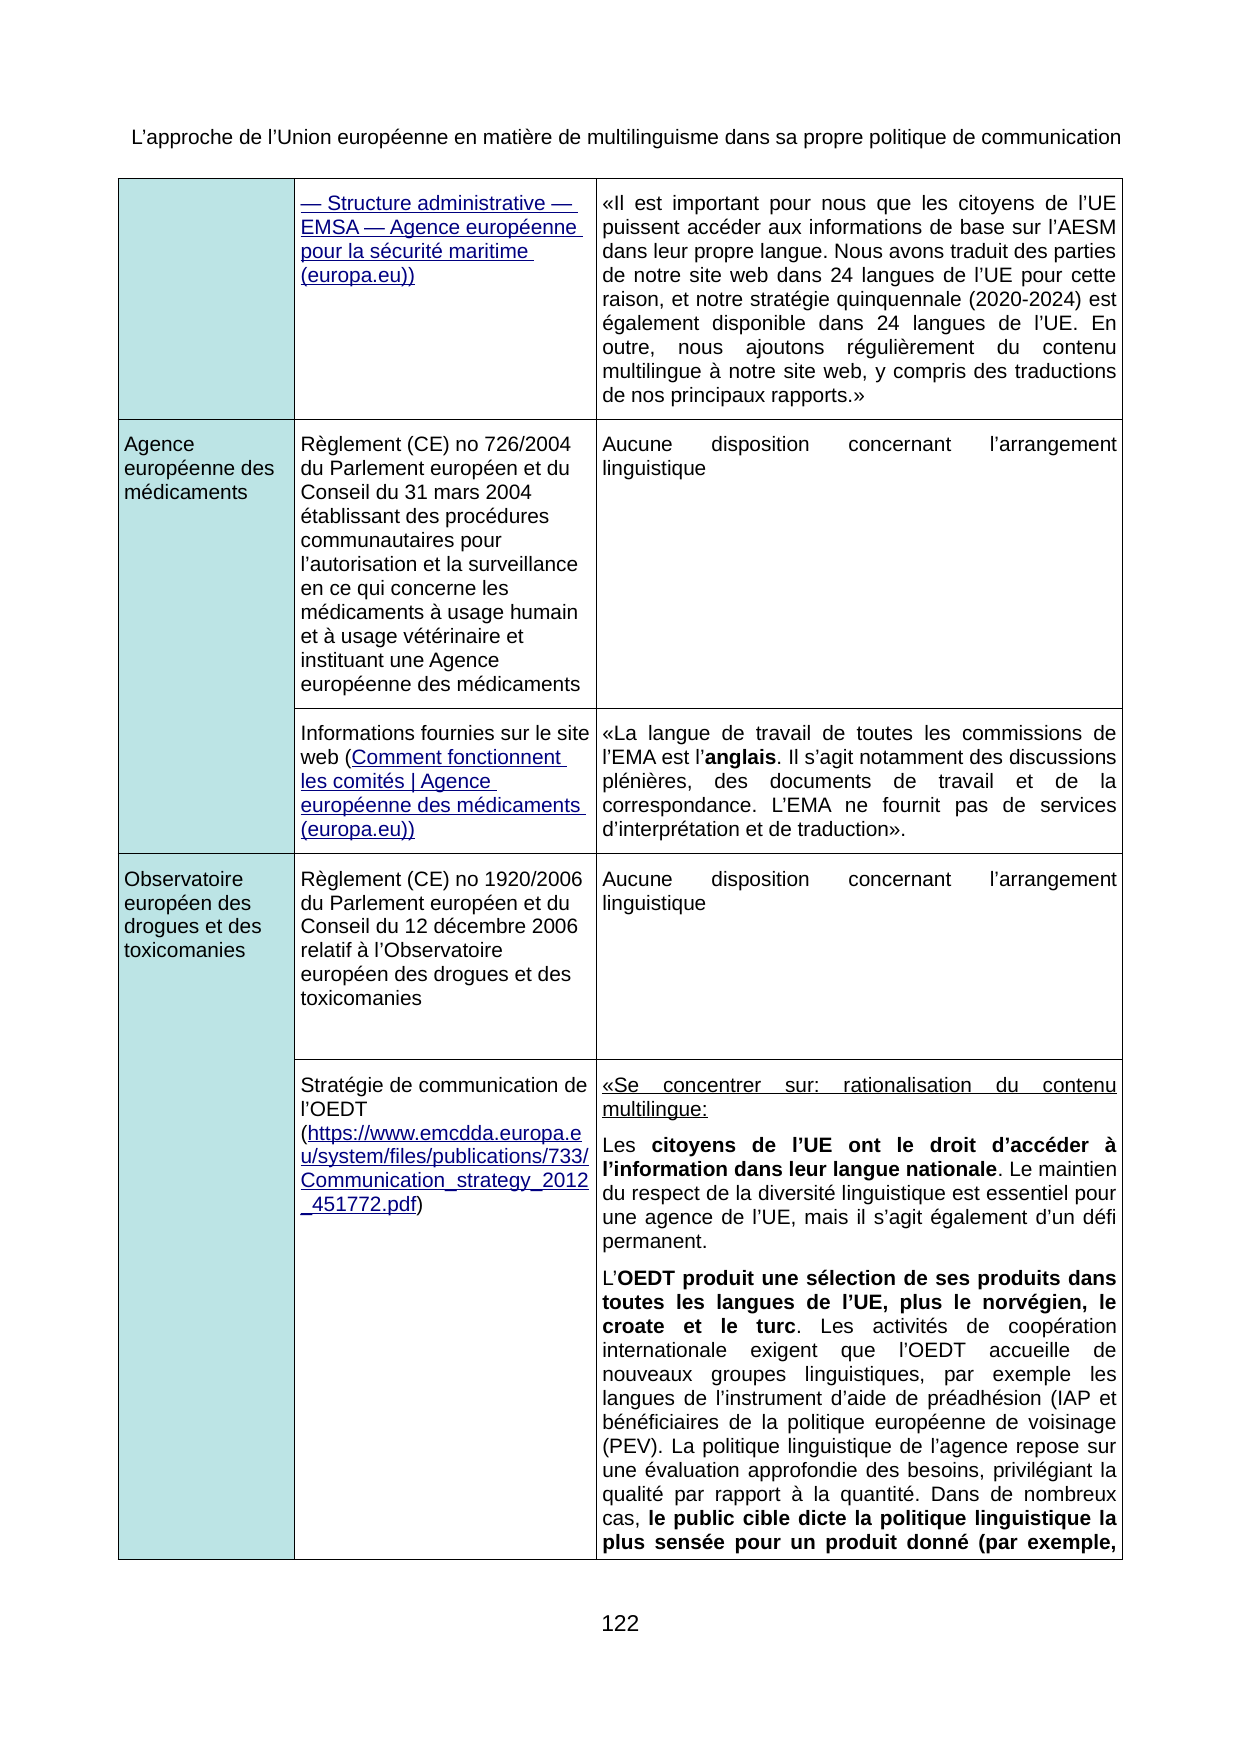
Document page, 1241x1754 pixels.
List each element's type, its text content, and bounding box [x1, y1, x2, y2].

table_cell Stratégie de communication de l’OEDT (https://www.emcdda.europa.eu/system/files/publications/733/Communication_strategy_2012_451772.pdf) [295, 1060, 596, 1559]
table_cell Aucune disposition concernant l’arrangement linguistique [597, 854, 1122, 1059]
table_cell Observatoire européen des drogues et des toxicomanies [119, 854, 294, 1559]
table_cell Règlement (CE) no 1920/2006 du Parlement européen et du Conseil du 12 décembre 2006 relatif à l’Observatoire européen des drogues et des toxicomanies [295, 854, 596, 1059]
table_cell Informations fournies sur le site web (Comment fonctionnent les comités | Agence européenne des médicaments (europa.eu)) [295, 709, 596, 853]
table_cell «La langue de travail de toutes les commissions de l’EMA est l’anglais. Il s’agit notamment des discussions plénières, des documents de travail et de la correspondance. L’EMA ne fournit pas de services d’interprétation et de traduction». [597, 709, 1122, 853]
table_cell Agence européenne des médicaments [119, 420, 294, 853]
table_cell «Se concentrer sur: rationalisation du contenu multilingue: Les citoyens de l’UE ont le droit d’accéder à l’information dans leur langue nationale. Le maintien du respect de la diversité linguistique est essentiel pour une agence de l’UE, mais il s’agit également d’un défi permanent. L’OEDT produit une sélection de ses produits dans toutes les langues de l’UE, plus le norvégien, le croate et le turc. Les activités de coopération internationale exigent que l’OEDT accueille de nouveaux groupes linguistiques, par exemple les langues de l’instrument d’aide de préadhésion (IAP et bénéficiaires de la politique européenne de voisinage (PEV). La politique linguistique de l’agence repose sur une évaluation approfondie des besoins, privilégiant la qualité par rapport à la quantité. Dans de nombreux cas, le public cible dicte la politique linguistique la plus sensée pour un produit donné (par exemple, [597, 1060, 1122, 1559]
table_cell [119, 179, 294, 419]
table_cell Règlement (CE) no 726/2004 du Parlement européen et du Conseil du 31 mars 2004 établissant des procédures communautaires pour l’autorisation et la surveillance en ce qui concerne les médicaments à usage humain et à usage vétérinaire et instituant une Agence européenne des médicaments [295, 420, 596, 708]
table_cell «Il est important pour nous que les citoyens de l’UE puissent accéder aux informations de base sur l’AESM dans leur propre langue. Nous avons traduit des parties de notre site web dans 24 langues de l’UE pour cette raison, et notre stratégie quinquennale (2020-2024) est également disponible dans 24 langues de l’UE. En outre, nous ajoutons régulièrement du contenu multilingue à notre site web, y compris des traductions de nos principaux rapports.» [597, 179, 1122, 419]
table_cell — Structure administrative — EMSA — Agence européenne pour la sécurité maritime (europa.eu)) [295, 179, 596, 419]
table_cell Aucune disposition concernant l’arrangement linguistique [597, 420, 1122, 708]
